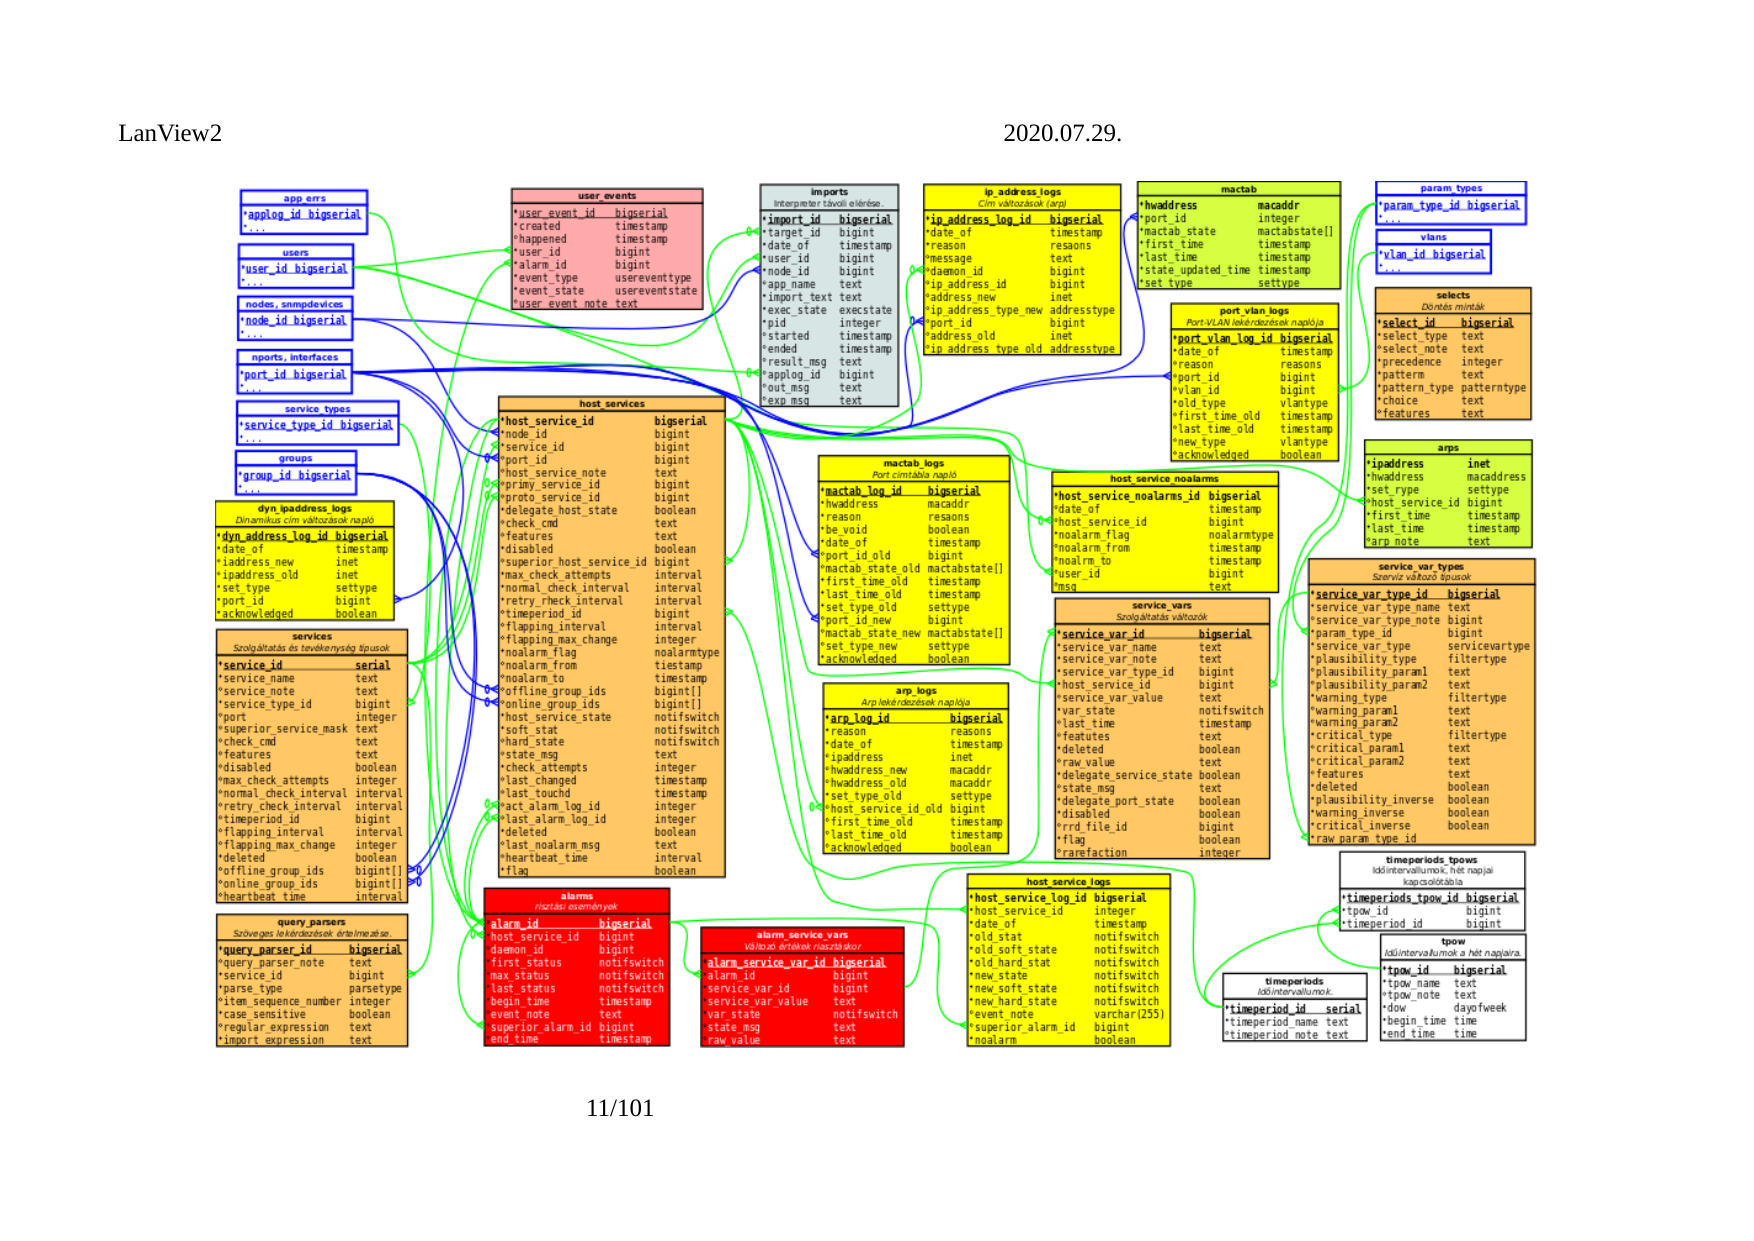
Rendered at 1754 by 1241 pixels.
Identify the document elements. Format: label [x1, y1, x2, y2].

picture [220, 183, 1534, 1047]
